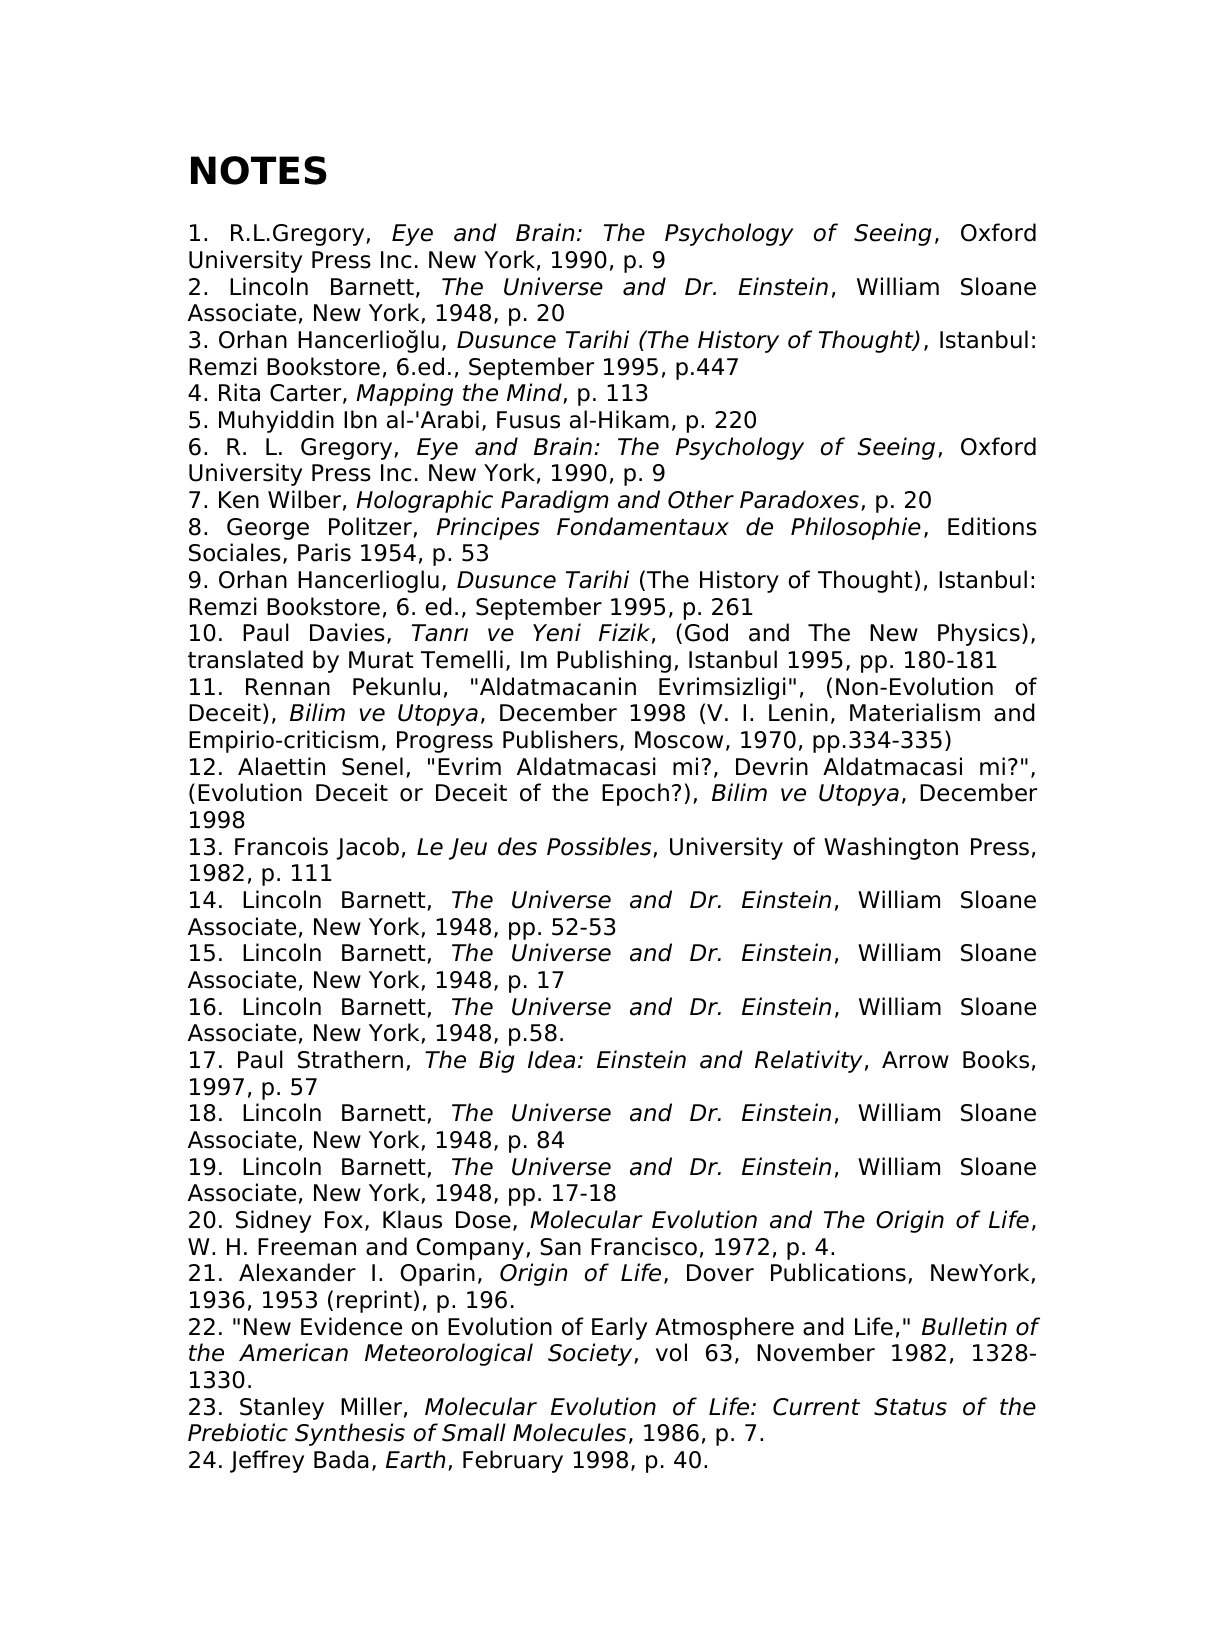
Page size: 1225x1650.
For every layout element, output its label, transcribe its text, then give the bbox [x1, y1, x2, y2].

text 16. Lincoln Barnett, The Universe and Dr. Einstein, William Sloane Associate, New York, 1948, p.58. [187, 994, 1037, 1047]
text 2. Lincoln Barnett, The Universe and Dr. Einstein, William Sloane Associate, New York, 1948, p. 20 [187, 274, 1037, 327]
text 18. Lincoln Barnett, The Universe and Dr. Einstein, William Sloane Associate, New York, 1948, p. 84 [187, 1100, 1037, 1154]
text 13. Francois Jacob, Le Jeu des Possibles, University of Washington Press, 1982, p. 111 [187, 834, 1037, 887]
text 21. Alexander I. Oparin, Origin of Life, Dover Publications, NewYork, 1936, 1953 (reprint), p. 196. [187, 1260, 1037, 1314]
text 20. Sidney Fox, Klaus Dose, Molecular Evolution and The Origin of Life, W. H. Freeman and Company, San Francisco, 1972, p. 4. [187, 1207, 1037, 1260]
text 6. R. L. Gregory, Eye and Brain: The Psychology of Seeing, Oxford University Press Inc. New York, 1990, p. 9 [187, 434, 1037, 487]
text 3. Orhan Hancerlioğlu, Dusunce Tarihi (The History of Thought), Istanbul: Remzi Bookstore, 6.ed., September 1995, p.447 [187, 327, 1037, 380]
text 22. "New Evidence on Evolution of Early Atmosphere and Life," Bulletin of the American Meteorological Society, vol 63, November 1982, 1328-1330. [187, 1314, 1037, 1394]
text 1. R.L.Gregory, Eye and Brain: The Psychology of Seeing, Oxford University Press Inc. New York, 1990, p. 9 [187, 220, 1037, 274]
text 24. Jeffrey Bada, Earth, February 1998, p. 40. [187, 1447, 1037, 1474]
text 8. George Politzer, Principes Fondamentaux de Philosophie, Editions Sociales, Paris 1954, p. 53 [187, 514, 1037, 567]
text 5. Muhyiddin Ibn al-'Arabi, Fusus al-Hikam, p. 220 [187, 407, 1037, 434]
text 19. Lincoln Barnett, The Universe and Dr. Einstein, William Sloane Associate, New York, 1948, pp. 17-18 [187, 1154, 1037, 1207]
text 15. Lincoln Barnett, The Universe and Dr. Einstein, William Sloane Associate, New York, 1948, p. 17 [187, 940, 1037, 994]
text 4. Rita Carter, Mapping the Mind, p. 113 [187, 380, 1037, 407]
text 12. Alaettin Senel, "Evrim Aldatmacasi mi?, Devrin Aldatmacasi mi?", (Evolution Deceit or Deceit of the Epoch?), Bilim ve Utopya, December 1998 [187, 754, 1037, 834]
text 23. Stanley Miller, Molecular Evolution of Life: Current Status of the Prebiotic Synthesis of Small Molecules, 1986, p. 7. [187, 1394, 1037, 1447]
text 14. Lincoln Barnett, The Universe and Dr. Einstein, William Sloane Associate, New York, 1948, pp. 52-53 [187, 887, 1037, 940]
text 7. Ken Wilber, Holographic Paradigm and Other Paradoxes, p. 20 [187, 487, 1037, 514]
text 17. Paul Strathern, The Big Idea: Einstein and Relativity, Arrow Books, 1997, p. 57 [187, 1047, 1037, 1100]
text NOTES [187, 150, 1020, 194]
text 10. Paul Davies, Tanrı ve Yeni Fizik, (God and The New Physics), translated by Murat Temelli, Im Publishing, Istanbul 1995, pp. 180-181 [187, 620, 1037, 674]
text 11. Rennan Pekunlu, "Aldatmacanin Evrimsizligi", (Non-Evolution of Deceit), Bilim ve Utopya, December 1998 (V. I. Lenin, Materialism and Empirio-criticism, Progress Publishers, Moscow, 1970, pp.334-335) [187, 674, 1037, 754]
text 9. Orhan Hancerlioglu, Dusunce Tarihi (The History of Thought), Istanbul: Remzi Bookstore, 6. ed., September 1995, p. 261 [187, 567, 1037, 620]
